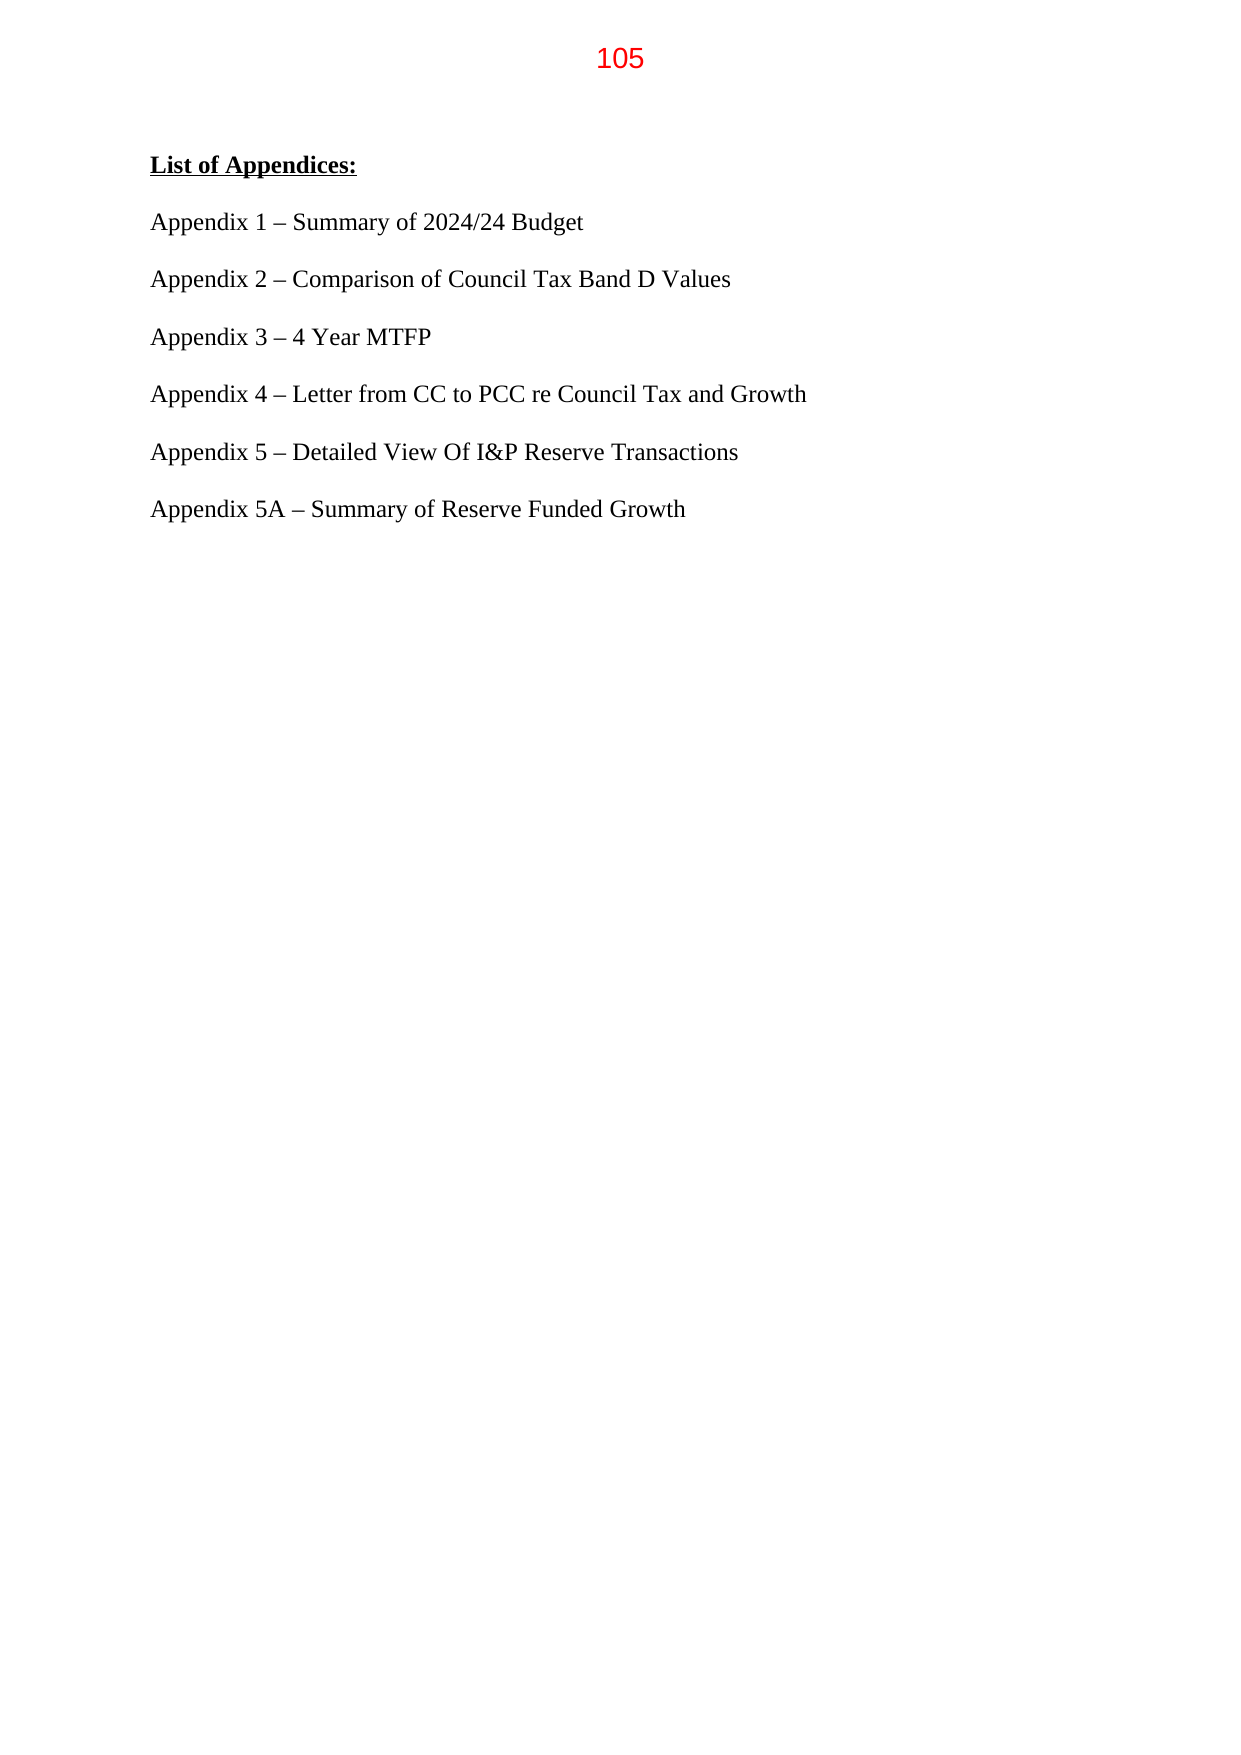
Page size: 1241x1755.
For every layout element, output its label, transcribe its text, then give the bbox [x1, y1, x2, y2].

text List of Appendices: [150, 150, 1230, 178]
text Appendix 4 – Letter from CC to PCC re Council Tax and Growth Appendix 5 – Detailed View Of I&P Reserve Transactions Appendix 5A – Summary of Reserve Funded Growth [150, 379, 809, 523]
text Appendix 2 – Comparison of Council Tax Band D Values Appendix 3 – 4 Year MTFP [150, 264, 733, 351]
text Appendix 1 – Summary of 2024/24 Budget [150, 207, 1230, 236]
